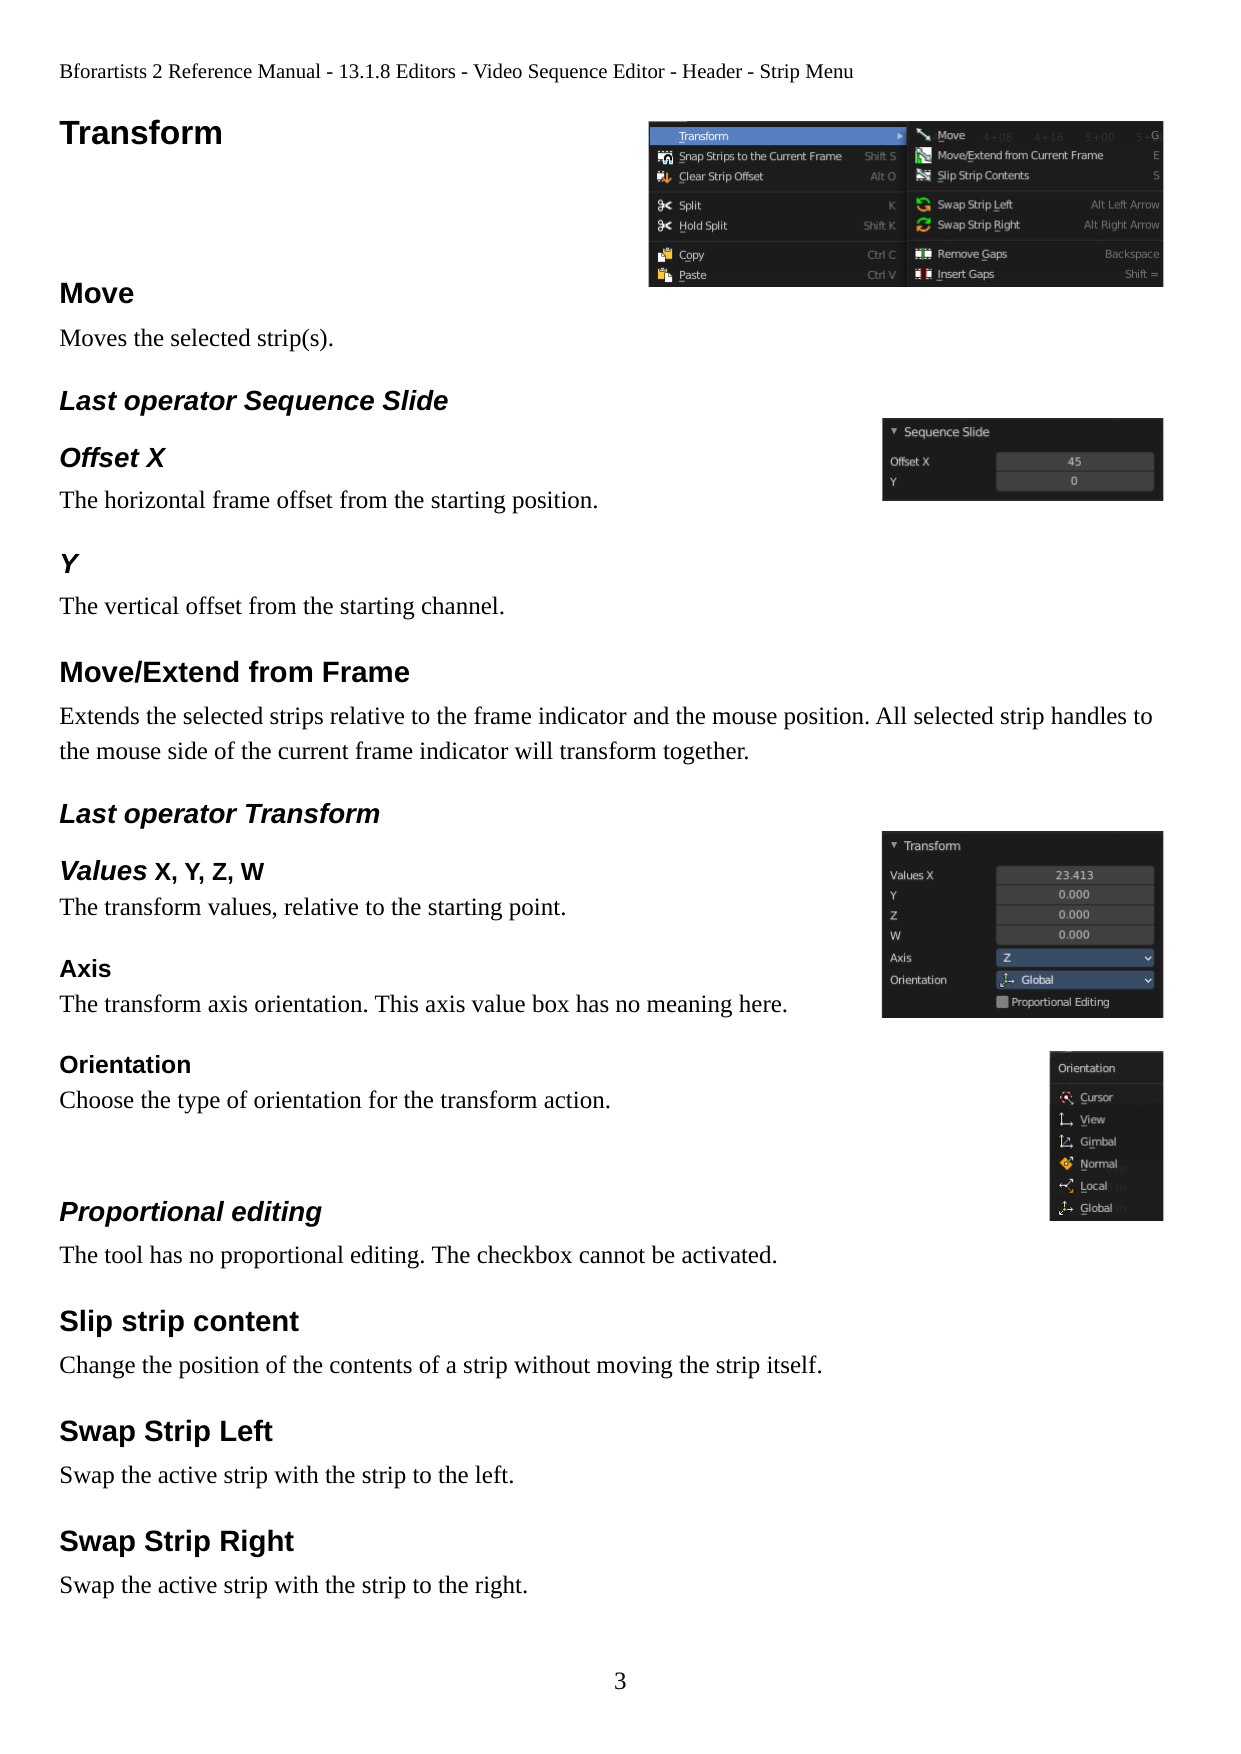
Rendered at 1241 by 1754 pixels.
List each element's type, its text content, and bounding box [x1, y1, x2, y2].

subtitle [1164, 954, 1181, 982]
text Change the position of the contents of a strip without moving the strip itself. [59, 1350, 1181, 1379]
subtitle Y [59, 547, 1181, 579]
subtitle Values X, Y, Z, W [59, 854, 881, 886]
subtitle Swap Strip Right [59, 1523, 1181, 1557]
text Swap the active strip with the strip to the right. [59, 1570, 1181, 1598]
subtitle Proportional editing [59, 1196, 1181, 1228]
subtitle Last operator Transform [59, 797, 1181, 829]
picture [881, 831, 1164, 1018]
subtitle Axis [59, 954, 881, 982]
text The vertical offset from the starting channel. [59, 591, 1181, 620]
subtitle [1164, 854, 1181, 886]
text The tool has no proportional editing. The checkbox cannot be activated. [59, 1240, 1181, 1269]
picture [882, 418, 1164, 501]
text Moves the selected strip(s). [59, 323, 1181, 351]
subtitle Move/Extend from Frame [59, 655, 1181, 689]
text The horizontal frame offset from the starting position. [59, 486, 1181, 514]
text Choose the type of orientation for the transform action. [59, 1085, 1049, 1114]
text Extends the selected strips relative to the frame indicator and the mouse position. All selected strip handles to the mouse side of the current frame indicator will transform together. [59, 701, 1181, 764]
text The transform axis orientation. This axis value box has no meaning here. [59, 989, 881, 1017]
text Swap the active strip with the strip to the left. [59, 1460, 1181, 1489]
subtitle Slip strip content [59, 1304, 1181, 1337]
subtitle Transform [59, 113, 1181, 151]
subtitle Swap Strip Left [59, 1414, 1181, 1447]
subtitle Move [59, 276, 1181, 310]
subtitle Last operator Sequence Slide [59, 384, 1181, 416]
picture [1049, 1051, 1164, 1221]
subtitle Orientation [59, 1050, 1181, 1079]
text The transform values, relative to the starting point. [59, 892, 881, 921]
subtitle Offset X [59, 441, 882, 473]
picture [648, 121, 1164, 287]
subtitle [1164, 441, 1181, 473]
